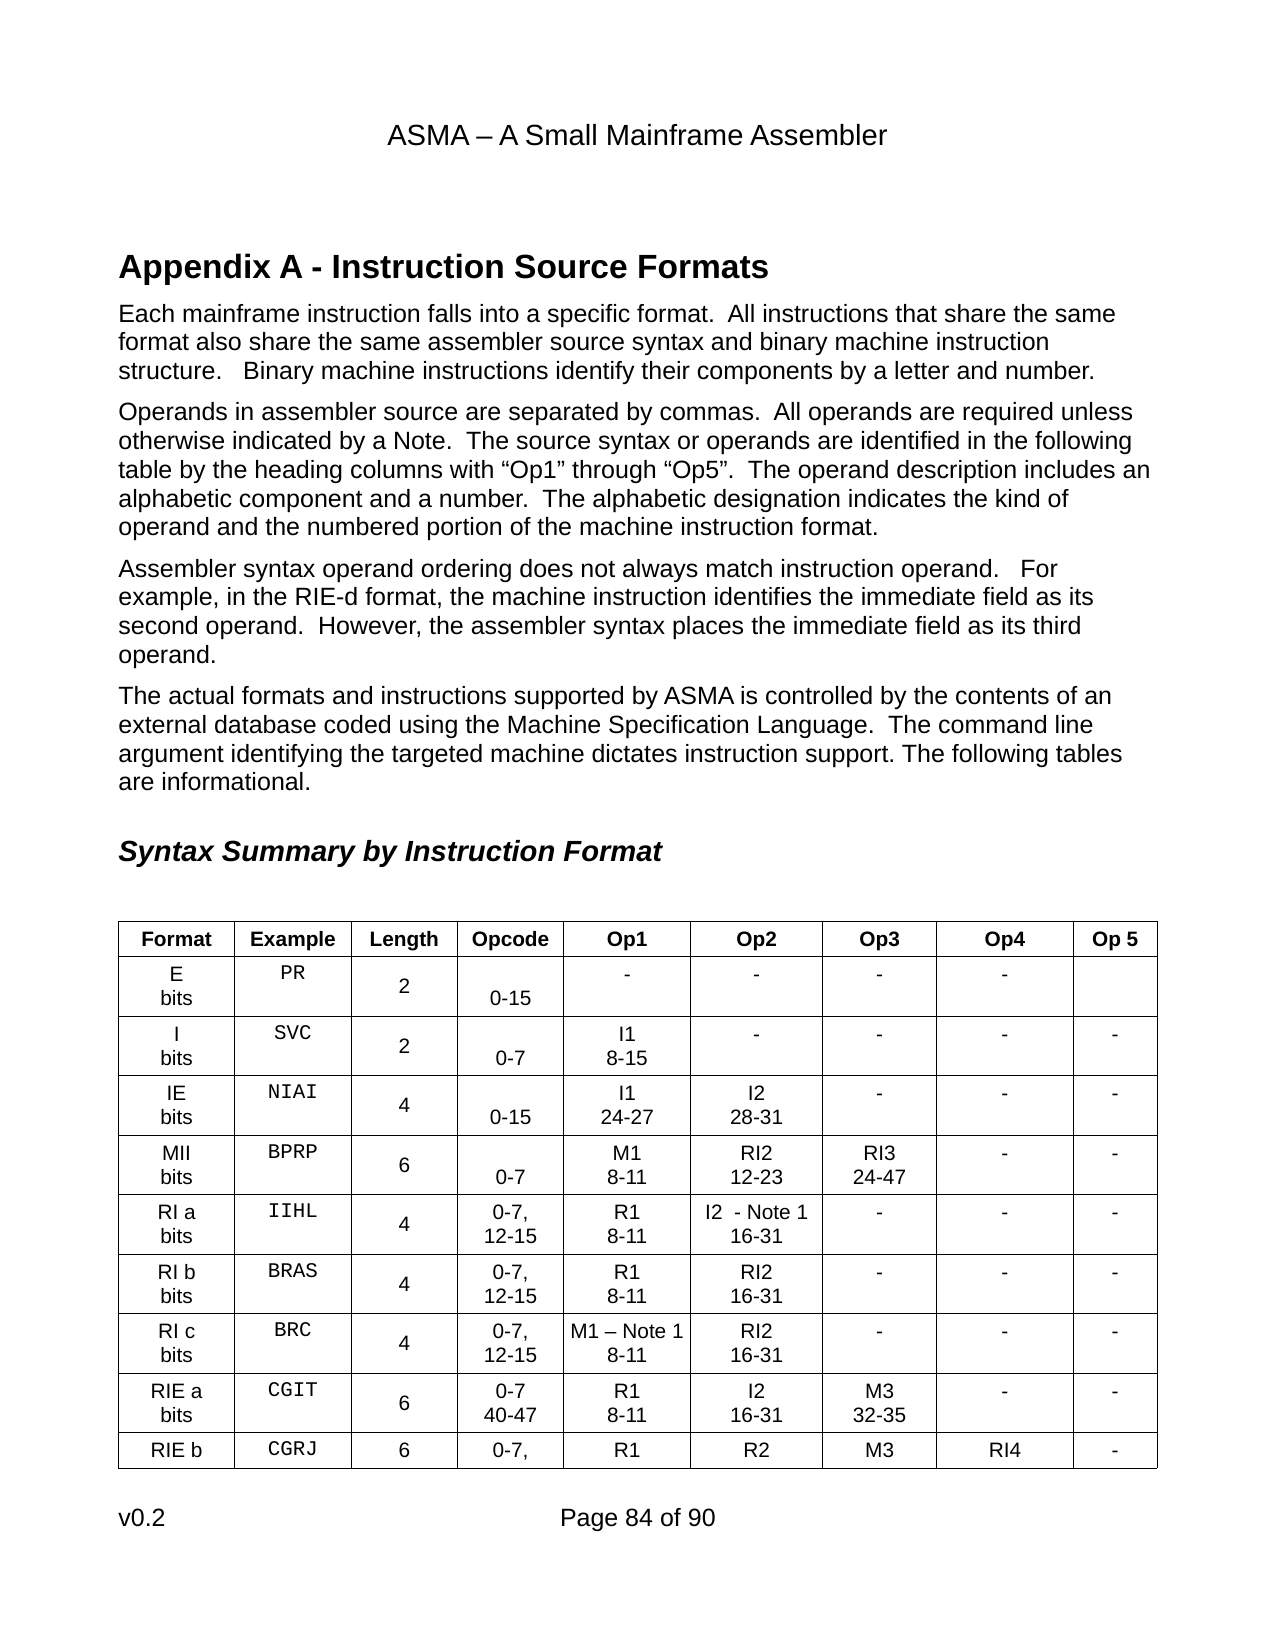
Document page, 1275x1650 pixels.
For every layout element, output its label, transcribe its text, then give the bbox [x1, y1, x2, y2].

table_cell RI2 12-23 [691, 1136, 822, 1194]
table_cell RI2 16-31 [691, 1255, 822, 1313]
table_cell - [823, 1076, 936, 1135]
table_cell 0-7 [458, 1136, 563, 1194]
subtitle Syntax Summary by Instruction Format [118, 833, 1157, 867]
table_cell - [1074, 1195, 1157, 1254]
table_cell 4 [352, 1195, 457, 1254]
table_cell RI2 16-31 [691, 1314, 822, 1373]
table_cell - [1074, 1255, 1157, 1313]
table_cell 0-7 [458, 1017, 563, 1075]
table_cell I1 24-27 [564, 1076, 690, 1135]
table_cell I2 - Note 1 16-31 [691, 1195, 822, 1254]
table_cell 0-15 [458, 1076, 563, 1135]
table_cell - [823, 1314, 936, 1373]
table_cell BRC [235, 1314, 351, 1373]
table_cell CGRJ [235, 1433, 351, 1468]
table_cell NIAI [235, 1076, 351, 1135]
table_cell 4 [352, 1255, 457, 1313]
table_cell 6 [352, 1374, 457, 1432]
table_cell - [937, 1374, 1073, 1432]
table_cell IE bits [119, 1076, 234, 1135]
table_cell IIHL [235, 1195, 351, 1254]
table_cell RI b bits [119, 1255, 234, 1313]
table_cell - [937, 1017, 1073, 1075]
table_cell RI c bits [119, 1314, 234, 1373]
table_cell R1 8-11 [564, 1255, 690, 1313]
table_cell - [823, 1017, 936, 1075]
table_header Op 5 [1074, 922, 1157, 956]
table_cell M1 8-11 [564, 1136, 690, 1194]
table_cell - [937, 1076, 1073, 1135]
table_cell - [823, 1255, 936, 1313]
table_cell - [691, 1017, 822, 1075]
text The actual formats and instructions supported by ASMA is controlled by the contents of an external database coded using the Machine Specification Language. The command line argument identifying the targeted machine dictates instruction support. The following tables are informational. [118, 681, 1157, 796]
table_cell R1 8-11 [564, 1195, 690, 1254]
table_cell - [823, 1195, 936, 1254]
table_cell 2 [352, 1017, 457, 1075]
table_cell - [1074, 1017, 1157, 1075]
table_cell - [937, 957, 1073, 1016]
table_cell SVC [235, 1017, 351, 1075]
table_cell RIE b [119, 1433, 234, 1468]
table_cell I2 16-31 [691, 1374, 822, 1432]
table_header Op2 [691, 922, 822, 956]
table_cell CGIT [235, 1374, 351, 1432]
table_cell - [823, 957, 936, 1016]
table_cell 2 [352, 957, 457, 1016]
table_cell RI3 24-47 [823, 1136, 936, 1194]
table_cell R1 [564, 1433, 690, 1468]
table_cell - [1074, 1136, 1157, 1194]
table_cell - [937, 1195, 1073, 1254]
table_cell 0-7, 12-15 [458, 1314, 563, 1373]
table_header Op1 [564, 922, 690, 956]
table_header Format [119, 922, 234, 956]
table_header Length [352, 922, 457, 956]
table_cell I1 8-15 [564, 1017, 690, 1075]
table_cell - [691, 957, 822, 1016]
table_cell 0-7 40-47 [458, 1374, 563, 1432]
table_cell R1 8-11 [564, 1374, 690, 1432]
table_cell - [1074, 1076, 1157, 1135]
table_cell RI4 [937, 1433, 1073, 1468]
table_cell - [564, 957, 690, 1016]
table_cell 0-7, [458, 1433, 563, 1468]
table_cell 4 [352, 1314, 457, 1373]
table_cell - [937, 1255, 1073, 1313]
table_cell MII bits [119, 1136, 234, 1194]
table_cell 0-7, 12-15 [458, 1255, 563, 1313]
table_cell RIE a bits [119, 1374, 234, 1432]
table_cell BRAS [235, 1255, 351, 1313]
table_cell BPRP [235, 1136, 351, 1194]
table_header Op3 [823, 922, 936, 956]
table_cell 6 [352, 1136, 457, 1194]
table_cell - [937, 1314, 1073, 1373]
table_cell M1 – Note 1 8-11 [564, 1314, 690, 1373]
table_cell R2 [691, 1433, 822, 1468]
table_cell 6 [352, 1433, 457, 1468]
table_cell - [1074, 1314, 1157, 1373]
text Each mainframe instruction falls into a specific format. All instructions that share the same format also share the same assembler source syntax and binary machine instruction structure. Binary machine instructions identify their components by a letter and number. [118, 298, 1157, 385]
table_cell M3 32-35 [823, 1374, 936, 1432]
table_cell [1074, 957, 1157, 1016]
table_cell - [1074, 1374, 1157, 1432]
table_header Op4 [937, 922, 1073, 956]
table_cell E bits [119, 957, 234, 1016]
table_cell 4 [352, 1076, 457, 1135]
table_cell I bits [119, 1017, 234, 1075]
table_header Opcode [458, 922, 563, 956]
table_cell PR [235, 957, 351, 1016]
subtitle Appendix A - Instruction Source Formats [118, 247, 1157, 286]
table_header Example [235, 922, 351, 956]
table_cell M3 [823, 1433, 936, 1468]
table_cell RI a bits [119, 1195, 234, 1254]
text Assembler syntax operand ordering does not always match instruction operand. For example, in the RIE-d format, the machine instruction identifies the immediate field as its second operand. However, the assembler syntax places the immediate field as its third operand. [118, 553, 1157, 668]
table_cell 0-15 [458, 957, 563, 1016]
text Operands in assembler source are separated by commas. All operands are required unless otherwise indicated by a Note. The source syntax or operands are identified in the following table by the heading columns with “Op1” through “Op5”. The operand description includes an alphabetic component and a number. The alphabetic designation indicates the kind of operand and the numbered portion of the machine instruction format. [118, 397, 1157, 541]
table_cell I2 28-31 [691, 1076, 822, 1135]
table_cell - [1074, 1433, 1157, 1468]
table_cell - [937, 1136, 1073, 1194]
table_cell 0-7, 12-15 [458, 1195, 563, 1254]
